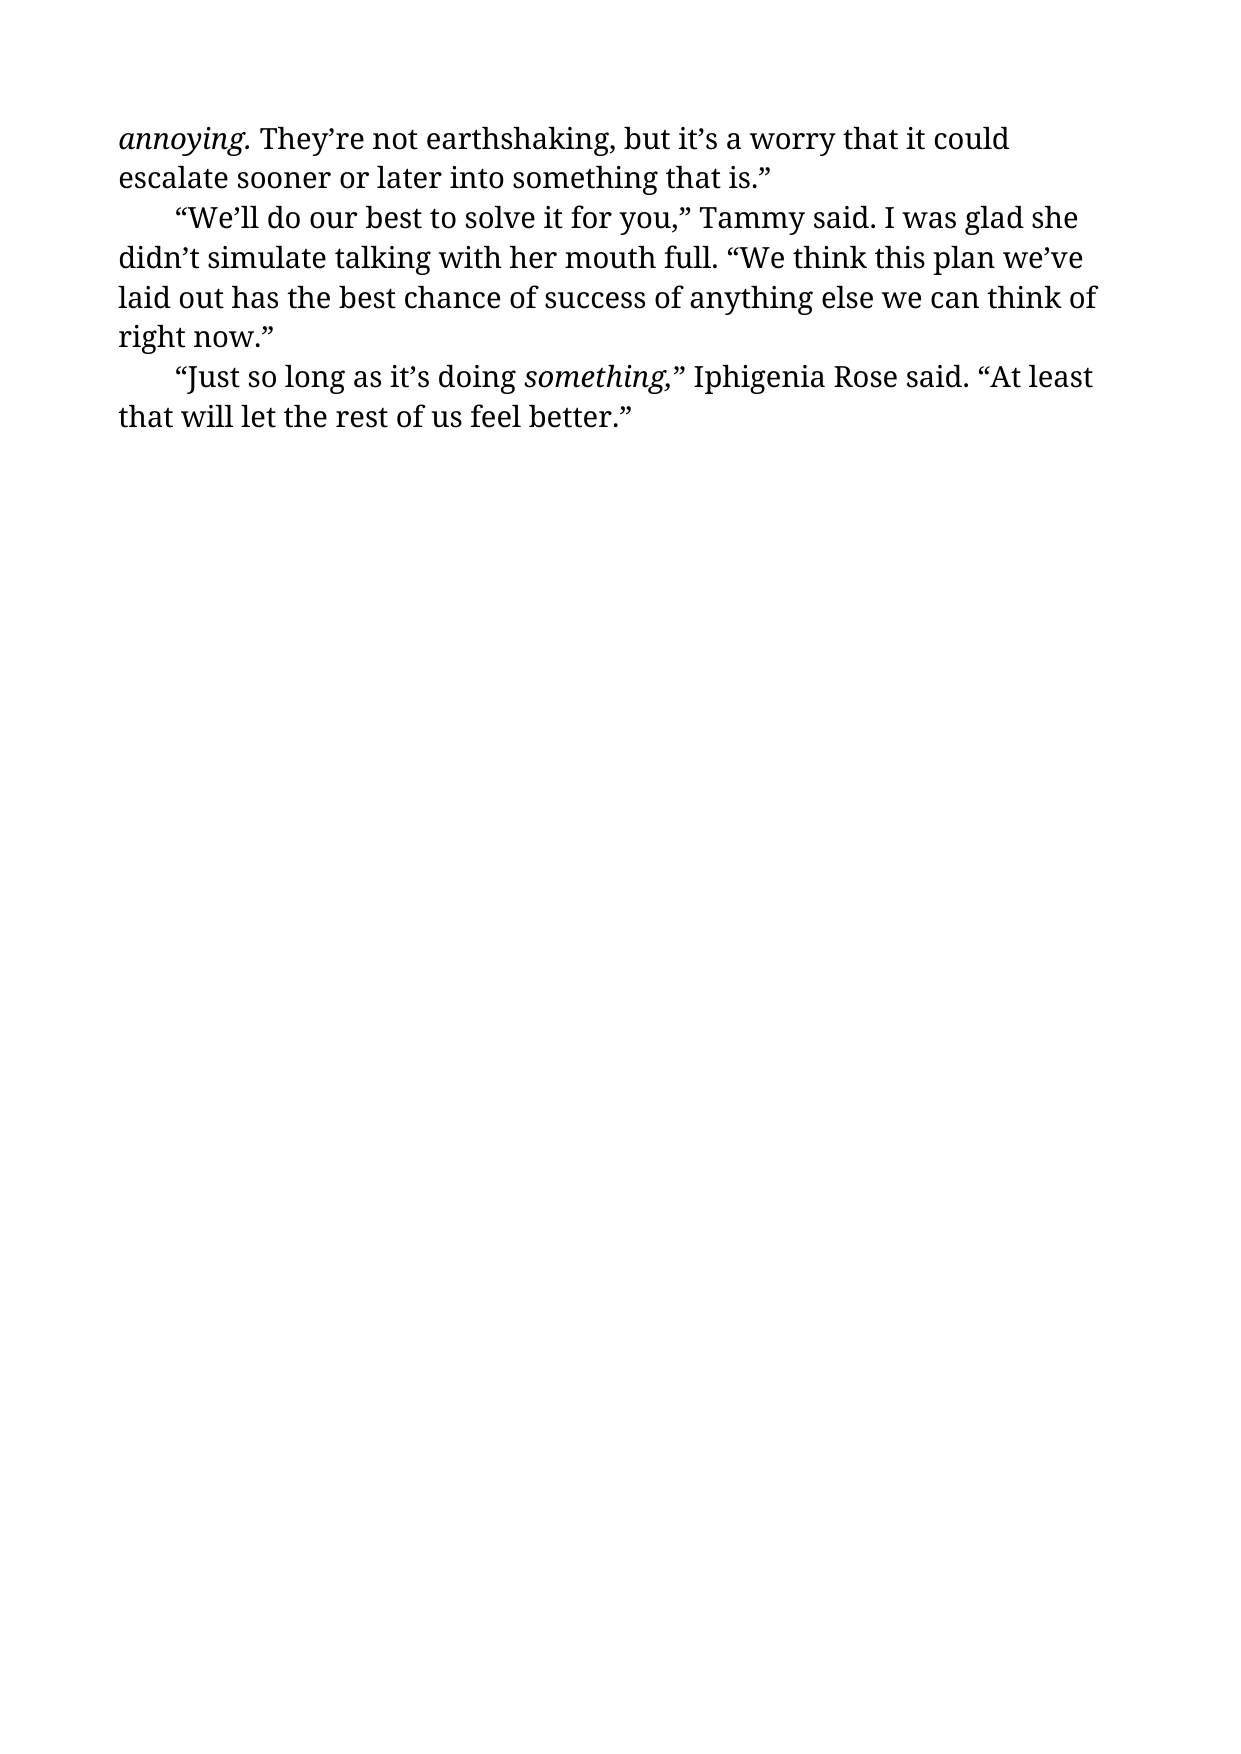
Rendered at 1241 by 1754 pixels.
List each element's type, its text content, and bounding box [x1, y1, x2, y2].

text annoying. They’re not earthshaking, but it’s a worry that it could escalate sooner or later into something that is.” [118, 118, 1122, 197]
text “Just so long as it’s doing something,” Iphigenia Rose said. “At least that will let the rest of us feel better.” [118, 356, 1122, 436]
text “We’ll do our best to solve it for you,” Tammy said. I was glad she didn’t simulate talking with her mouth full. “We think this plan we’ve laid out has the best chance of success of anything else we can think of right now.” [118, 197, 1122, 356]
